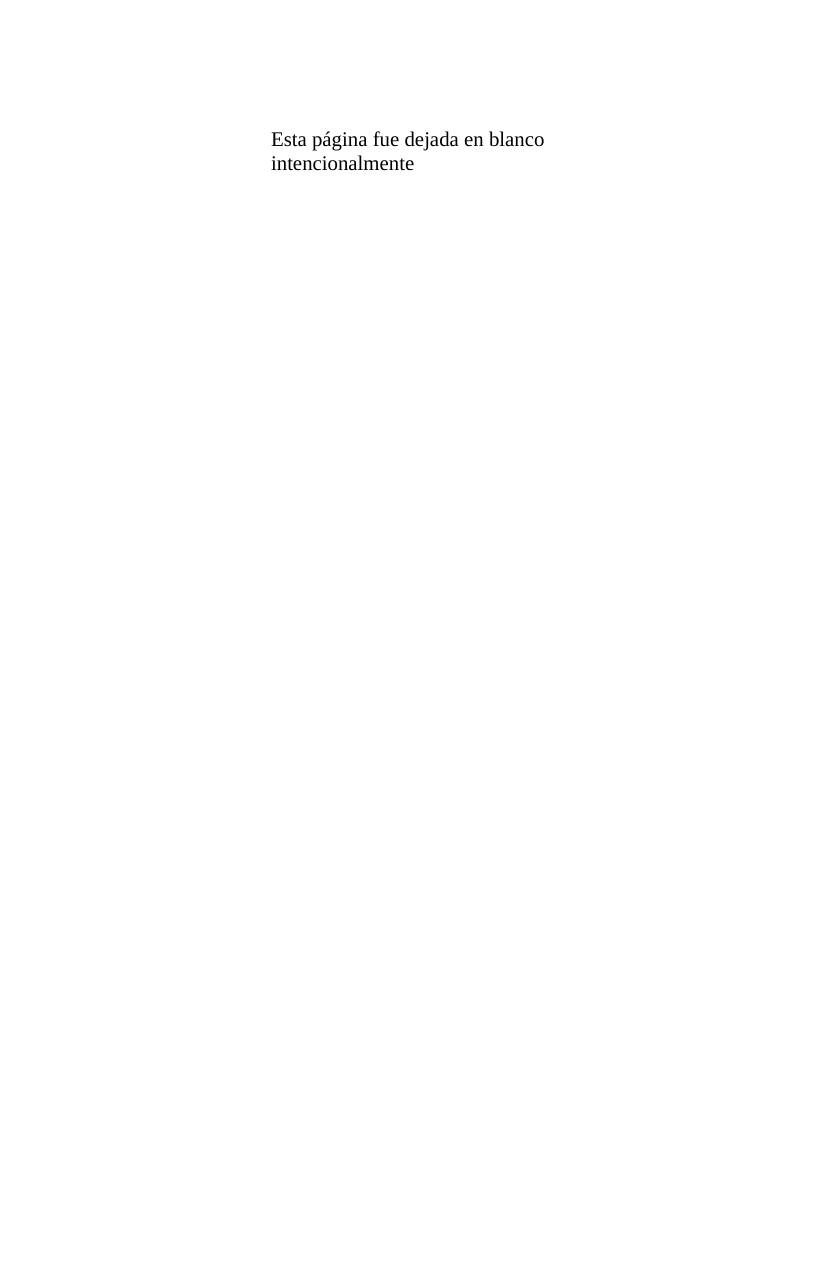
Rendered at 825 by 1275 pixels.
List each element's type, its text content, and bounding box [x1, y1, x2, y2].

text Esta página fue dejada en blanco intencionalmente [271, 127, 554, 175]
